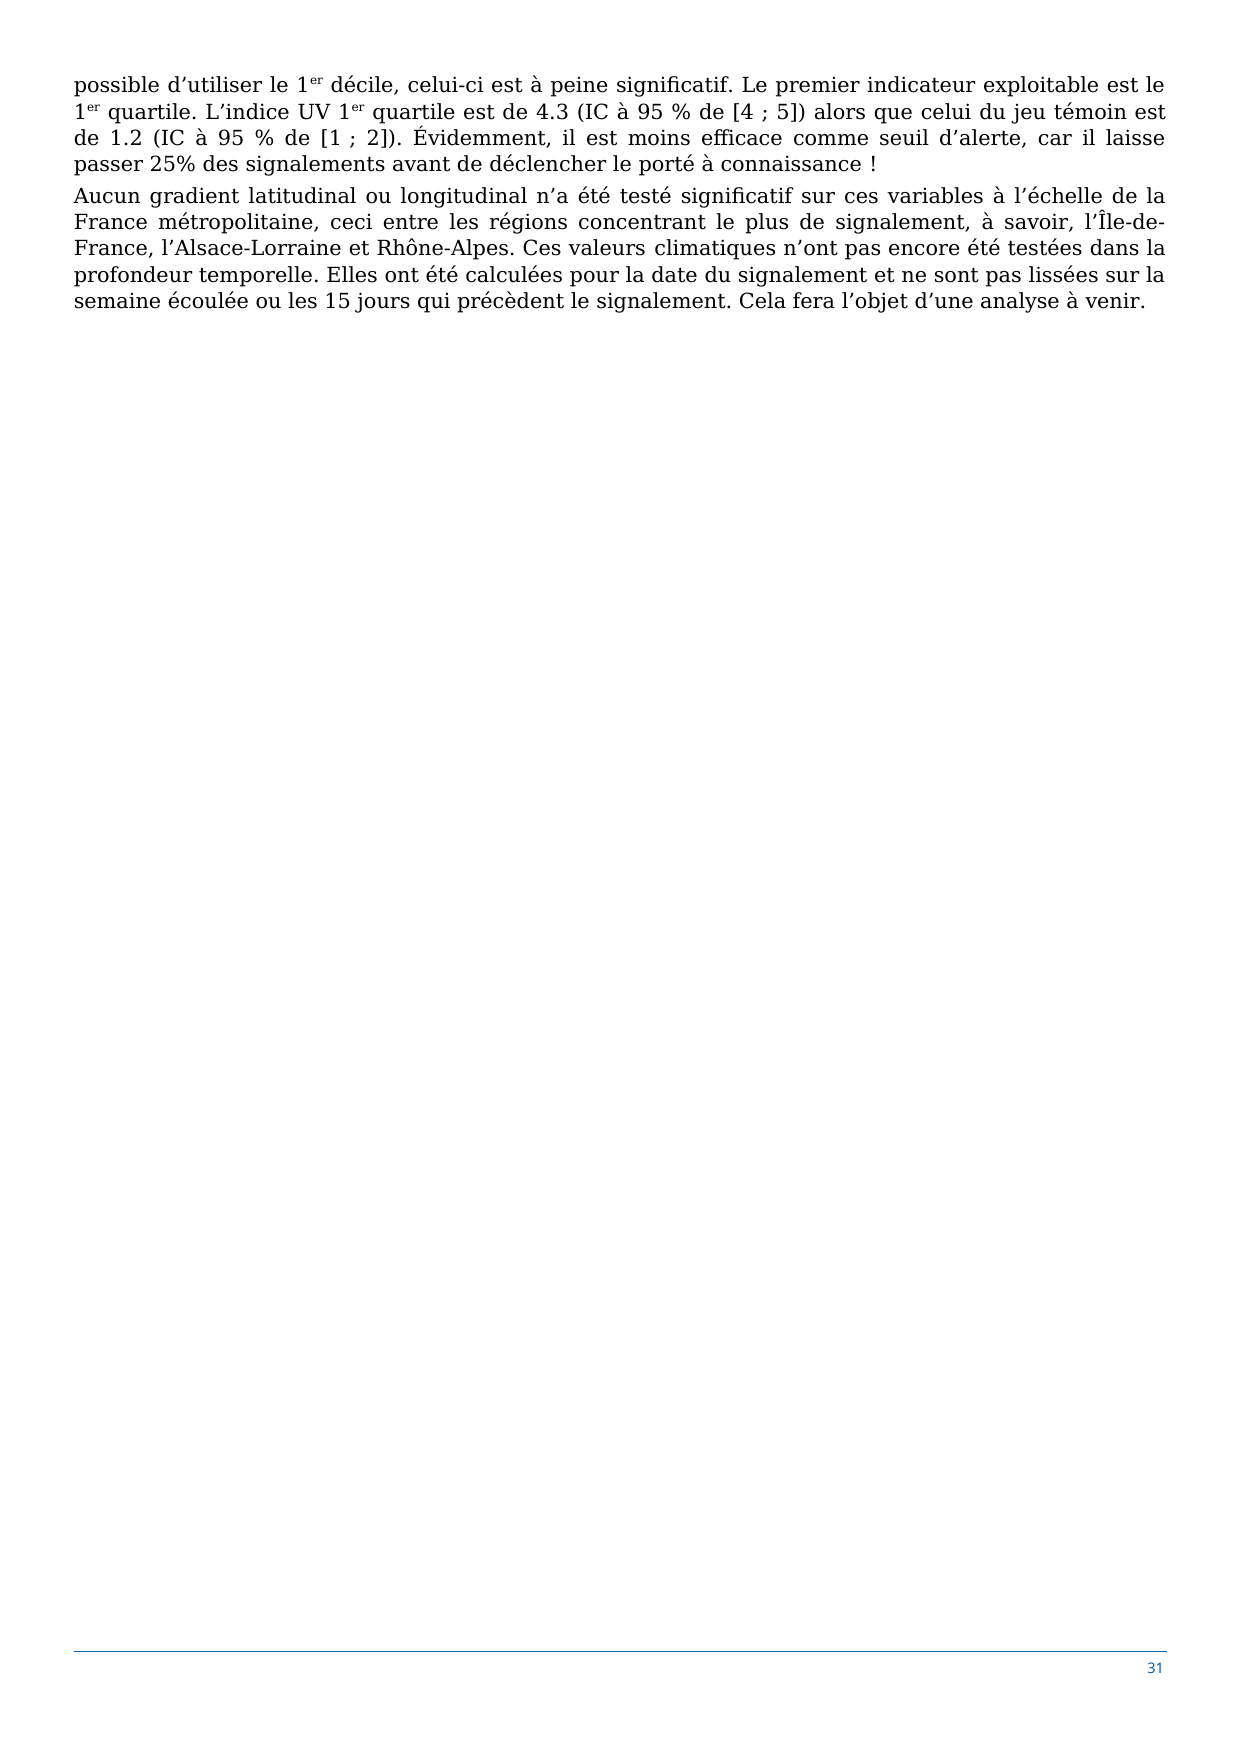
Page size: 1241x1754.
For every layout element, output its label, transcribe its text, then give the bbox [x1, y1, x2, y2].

text possible d’utiliser le 1er décile, celui-ci est à peine significatif. Le premier indicateur exploitable est le 1er quartile. L’indice UV 1er quartile est de 4.3 (IC à 95 % de [4 ; 5]) alors que celui du jeu témoin est de 1.2 (IC à 95 % de [1 ; 2]). Évidemment, il est moins efficace comme seuil d’alerte, car il laisse passer 25% des signalements avant de déclencher le porté à connaissance ! [73, 73, 1167, 176]
text Aucun gradient latitudinal ou longitudinal n’a été testé significatif sur ces variables à l’échelle de la France métropolitaine, ceci entre les régions concentrant le plus de signalement, à savoir, l’Île-de-France, l’Alsace-Lorraine et Rhône-Alpes. Ces valeurs climatiques n’ont pas encore été testées dans la profondeur temporelle. Elles ont été calculées pour la date du signalement et ne sont pas lissées sur la semaine écoulée ou les 15 jours qui précèdent le signalement. Cela fera l’objet d’une analyse à venir. [73, 184, 1167, 313]
